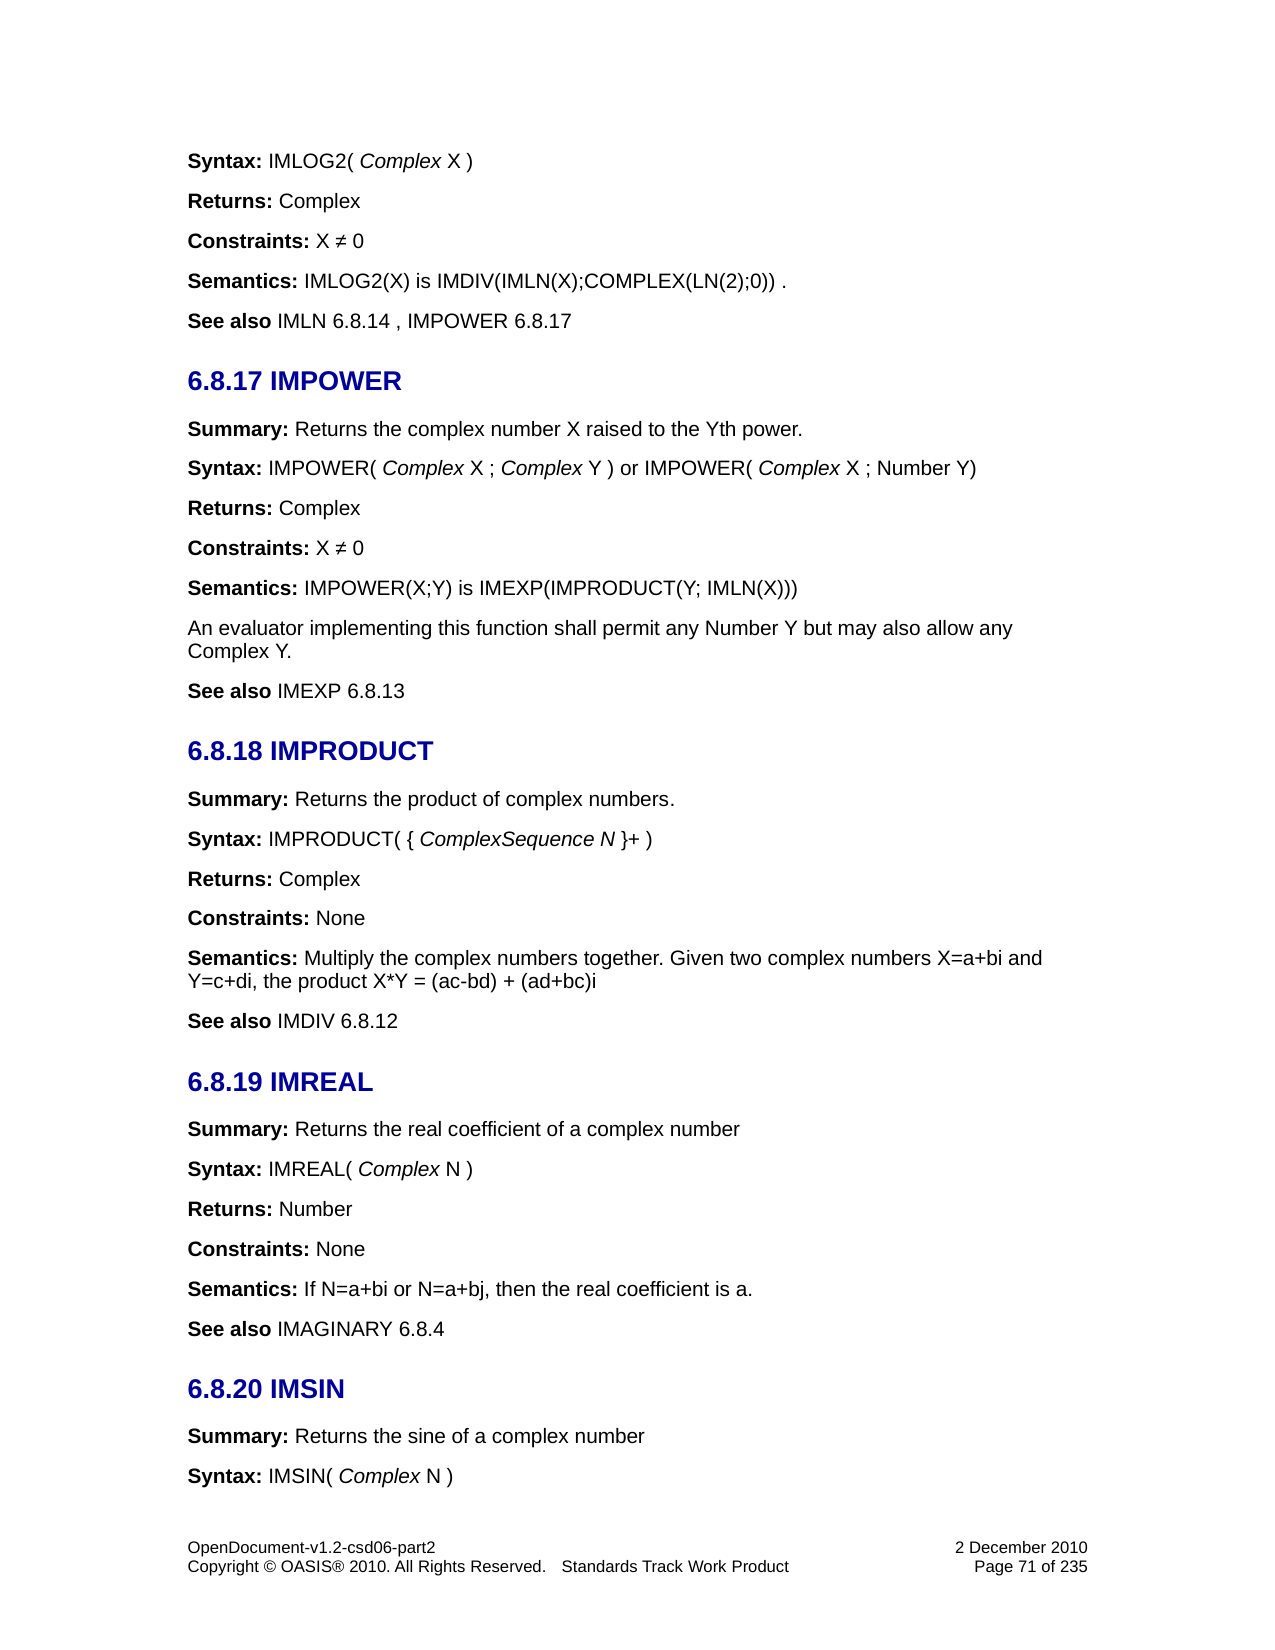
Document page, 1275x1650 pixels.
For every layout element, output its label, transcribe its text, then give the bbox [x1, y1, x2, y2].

text Summary: Returns the product of complex numbers. [187, 787, 1088, 811]
text Syntax: IMREAL( Complex N ) [187, 1158, 1088, 1181]
text Semantics: IMPOWER(X;Y) is IMEXP(IMPRODUCT(Y; IMLN(X))) [187, 577, 1088, 600]
text Constraints: None [187, 907, 1088, 930]
subtitle IMPOWER [187, 366, 1088, 396]
text An evaluator implementing this function shall permit any Number Y but may also allow any Complex Y. [187, 617, 1088, 663]
text Syntax: IMPOWER( Complex X ; Complex Y ) or IMPOWER( Complex X ; Number Y) [187, 457, 1088, 480]
text Syntax: IMLOG2( Complex X ) [187, 150, 1088, 173]
text Syntax: IMPRODUCT( { ComplexSequence N }+ ) [187, 827, 1088, 851]
text Semantics: If N=a+bi or N=a+bj, then the real coefficient is a. [187, 1277, 1088, 1301]
text Semantics: Multiply the complex numbers together. Given two complex numbers X=a+bi and Y=c+di, the product X*Y = (ac-bd) + (ad+bc)i [187, 947, 1088, 993]
text See also IMDIV 6.8.12 [187, 1010, 1088, 1033]
text Summary: Returns the sine of a complex number [187, 1425, 1088, 1448]
text See also IMAGINARY 6.8.4 [187, 1317, 1088, 1340]
text See also IMLN 6.8.14 , IMPOWER 6.8.17 [187, 309, 1088, 333]
subtitle IMSIN [187, 1374, 1088, 1404]
text Constraints: X ≠ 0 [187, 537, 1088, 560]
text Summary: Returns the complex number X raised to the Yth power. [187, 417, 1088, 440]
text Syntax: IMSIN( Complex N ) [187, 1465, 1088, 1488]
text Returns: Number [187, 1197, 1088, 1221]
text Constraints: X ≠ 0 [187, 230, 1088, 253]
text Returns: Complex [187, 867, 1088, 890]
text Returns: Complex [187, 190, 1088, 213]
text See also IMEXP 6.8.13 [187, 680, 1088, 703]
text Constraints: None [187, 1237, 1088, 1261]
text Summary: Returns the real coefficient of a complex number [187, 1118, 1088, 1141]
text Returns: Complex [187, 497, 1088, 520]
text Semantics: IMLOG2(X) is IMDIV(IMLN(X);COMPLEX(LN(2);0)) . [187, 270, 1088, 293]
subtitle IMREAL [187, 1067, 1088, 1097]
subtitle IMPRODUCT [187, 736, 1088, 767]
